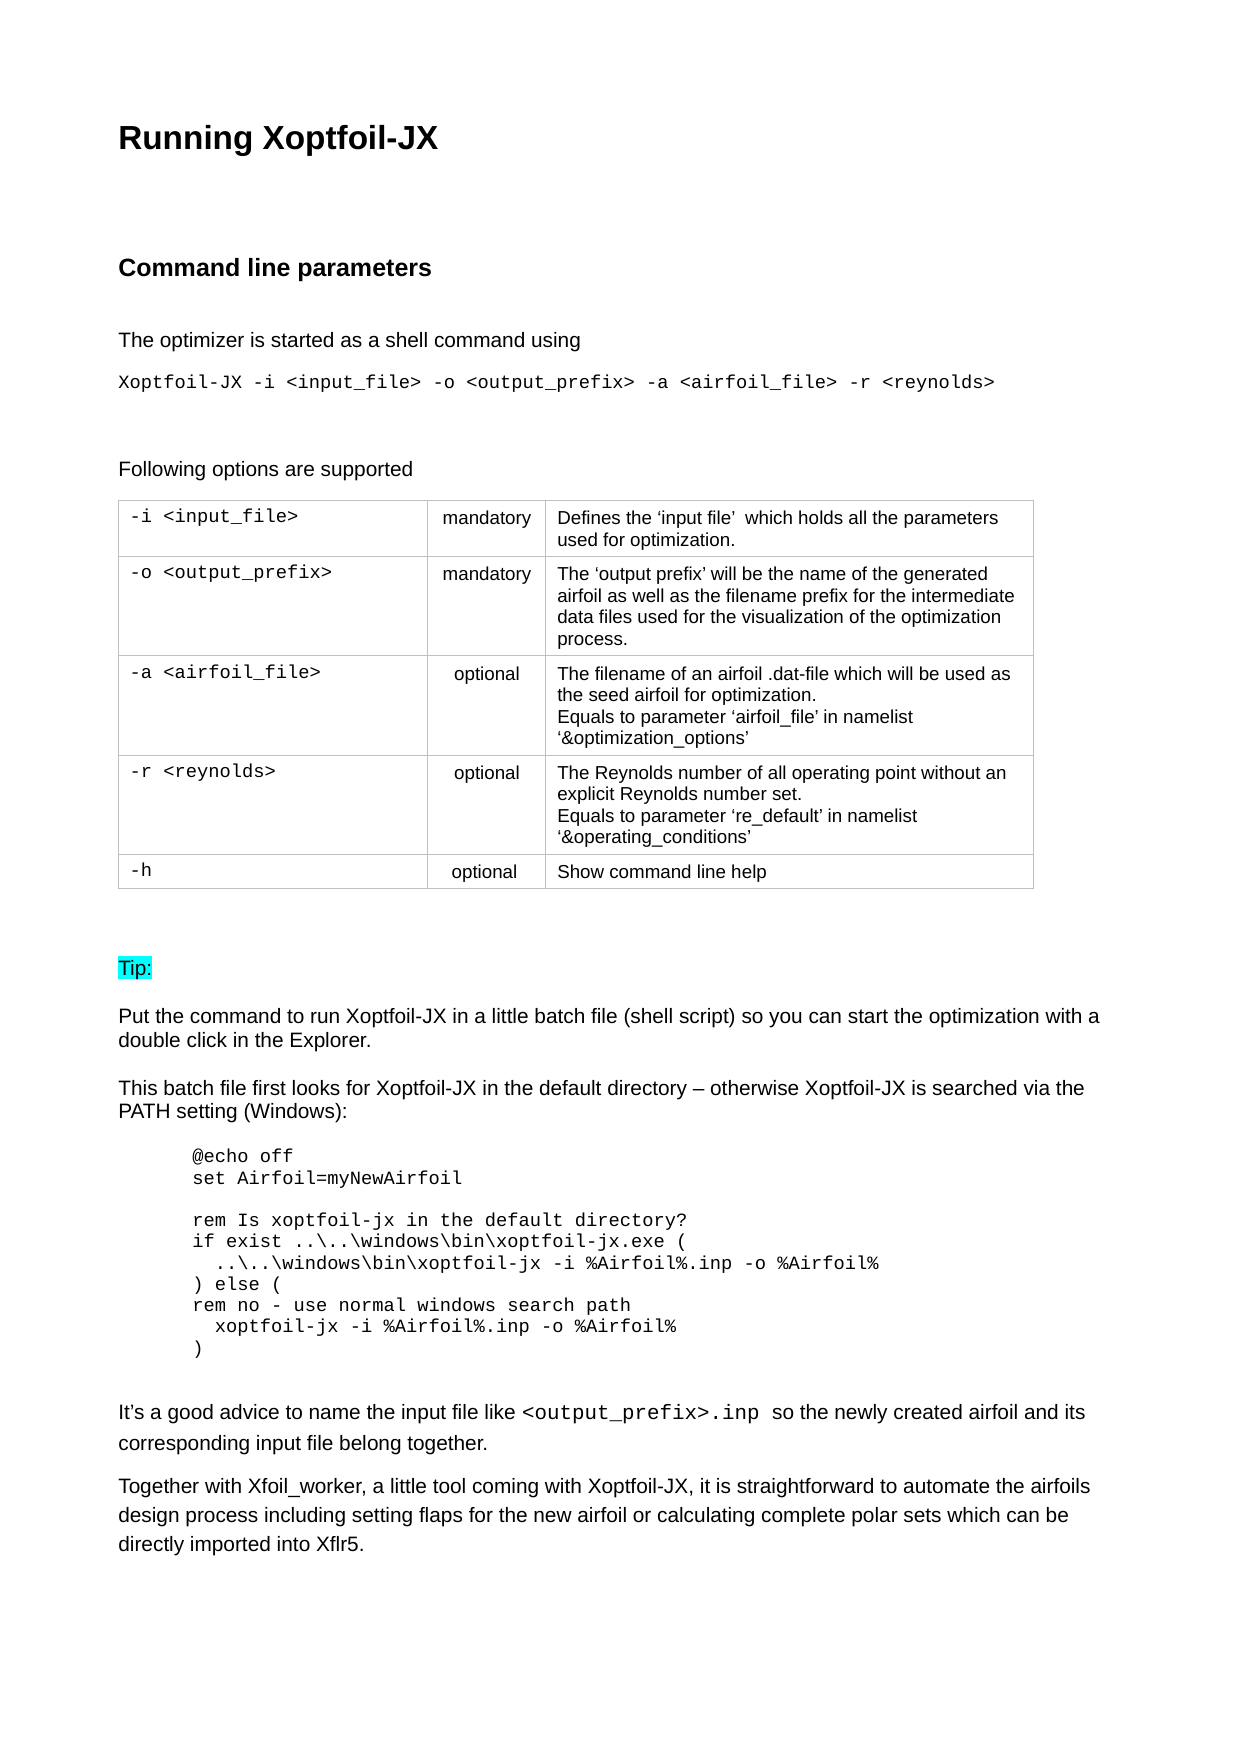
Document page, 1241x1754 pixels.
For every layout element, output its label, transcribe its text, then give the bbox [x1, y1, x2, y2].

table_cell The Reynolds number of all operating point without an explicit Reynolds number set. Equals to parameter ‘re_default’ in namelist ‘&operating_conditions’ [546, 756, 1033, 854]
text ..\..\windows\bin\xoptfoil-jx -i %Airfoil%.inp -o %Airfoil% [192, 1253, 1122, 1275]
subtitle Command line parameters [118, 253, 1122, 282]
table_cell optional [428, 756, 545, 854]
table_cell optional [428, 656, 545, 754]
text Following options are supported [118, 457, 1122, 481]
text It’s a good advice to name the input file like <output_prefix>.inp so the newly created airfoil and its corresponding input file belong together. [118, 1400, 1122, 1455]
table_cell The filename of an airfoil .dat-file which will be used as the seed airfoil for optimization. Equals to parameter ‘airfoil_file’ in namelist ‘&optimization_options’ [546, 656, 1033, 754]
text set Airfoil=myNewAirfoil [192, 1168, 1122, 1190]
text The optimizer is started as a shell command using [118, 328, 1122, 352]
table_cell optional [428, 855, 545, 888]
text rem Is xoptfoil-jx in the default directory? [192, 1211, 1122, 1232]
subtitle Running Xoptfoil-JX [118, 118, 1122, 157]
text This batch file first looks for Xoptfoil-JX in the default directory – otherwise Xoptfoil-JX is searched via the PATH setting (Windows): [118, 1075, 1122, 1123]
table_cell The ‘output prefix’ will be the name of the generated airfoil as well as the filename prefix for the intermediate data files used for the visualization of the optimization process. [546, 557, 1033, 655]
table_cell mandatory [428, 557, 545, 655]
text rem no - use normal windows search path [192, 1296, 1122, 1317]
text ) else ( [192, 1275, 1122, 1296]
table_header -i <input_file> [119, 501, 427, 556]
table_header Defines the ‘input file’ which holds all the parameters used for optimization. [546, 501, 1033, 556]
text Xoptfoil-JX -i <input_file> -o <output_prefix> -a <airfoil_file> -r <reynolds> [118, 371, 1122, 394]
table_header mandatory [428, 501, 545, 556]
table_cell -h [119, 855, 427, 888]
table_cell -r <reynolds> [119, 756, 427, 854]
text if exist ..\..\windows\bin\xoptfoil-jx.exe ( [192, 1232, 1122, 1253]
text Tip: [118, 956, 1122, 979]
table_cell Show command line help [546, 855, 1033, 888]
text ) [192, 1338, 1122, 1360]
text Put the command to run Xoptfoil-JX in a little batch file (shell script) so you can start the optimization with a double click in the Explorer. [118, 1003, 1122, 1051]
text @echo off [192, 1147, 1122, 1168]
table_cell -o <output_prefix> [119, 557, 427, 655]
text Together with Xfoil_worker, a little tool coming with Xoptfoil-JX, it is straightforward to automate the airfoils design process including setting flaps for the new airfoil or calculating complete polar sets which can be directly imported into Xflr5. [118, 1474, 1122, 1556]
table_cell -a <airfoil_file> [119, 656, 427, 754]
text xoptfoil-jx -i %Airfoil%.inp -o %Airfoil% [192, 1317, 1122, 1338]
